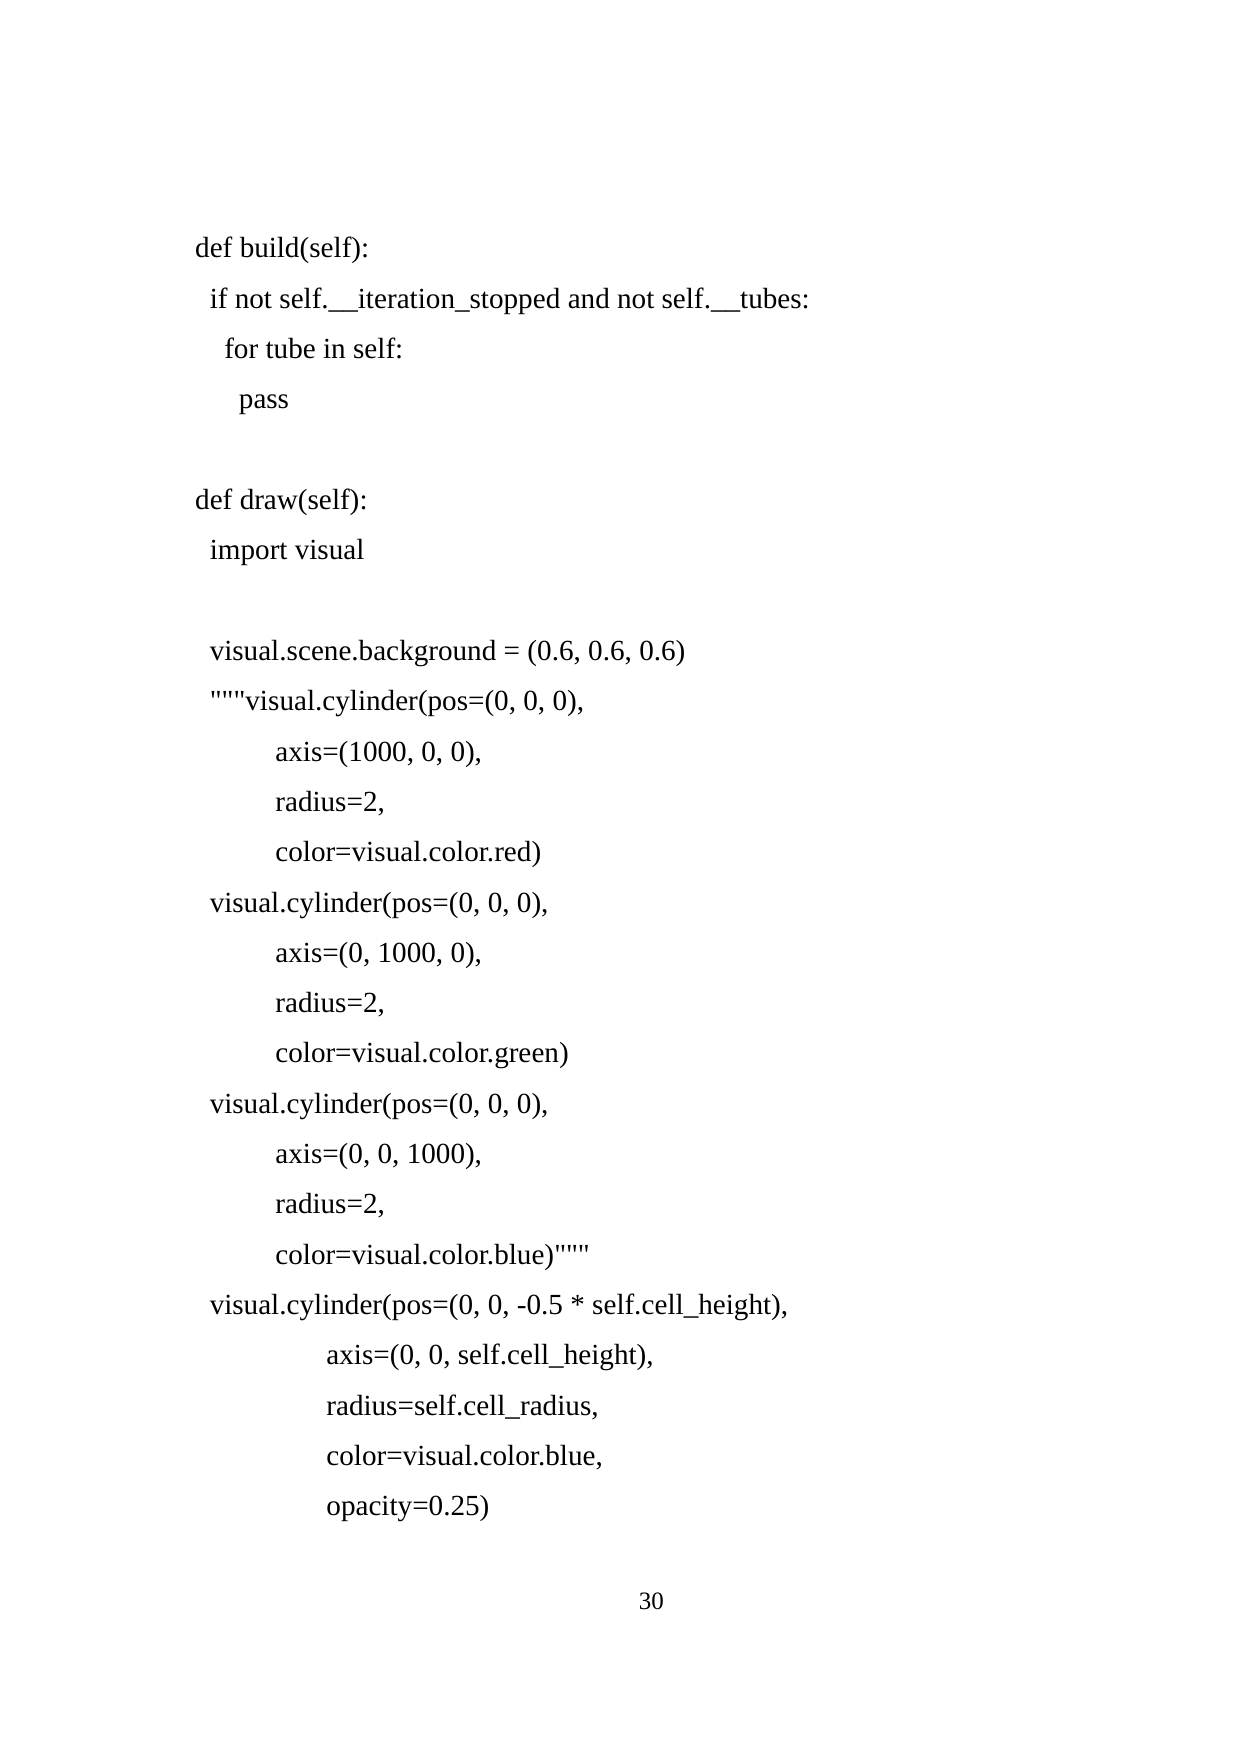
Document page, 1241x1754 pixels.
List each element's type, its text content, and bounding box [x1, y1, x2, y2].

text def build(self): [180, 231, 1121, 264]
text axis=(1000, 0, 0), [180, 734, 1121, 767]
text axis=(0, 0, self.cell_height), [180, 1337, 1121, 1371]
text radius=2, [180, 784, 1121, 818]
text color=visual.color.blue)""" [180, 1237, 1121, 1270]
text color=visual.color.green) [180, 1036, 1121, 1069]
text opacity=0.25) [180, 1488, 1121, 1522]
text pass [180, 382, 1121, 415]
text axis=(0, 1000, 0), [180, 935, 1121, 968]
text visual.cylinder(pos=(0, 0, 0), [180, 885, 1121, 918]
text radius=2, [180, 1187, 1121, 1220]
text axis=(0, 0, 1000), [180, 1136, 1121, 1170]
text color=visual.color.red) [180, 834, 1121, 868]
text visual.cylinder(pos=(0, 0, -0.5 * self.cell_height), [180, 1287, 1121, 1321]
text color=visual.color.blue, [180, 1438, 1121, 1472]
text if not self.__iteration_stopped and not self.__tubes: [180, 281, 1121, 314]
text """visual.cylinder(pos=(0, 0, 0), [180, 683, 1121, 717]
text radius=2, [180, 985, 1121, 1019]
text import visual [180, 532, 1121, 566]
text visual.cylinder(pos=(0, 0, 0), [180, 1086, 1121, 1119]
text radius=self.cell_radius, [180, 1388, 1121, 1421]
text def draw(self): [180, 482, 1121, 516]
text for tube in self: [180, 331, 1121, 365]
text visual.scene.background = (0.6, 0.6, 0.6) [180, 633, 1121, 667]
